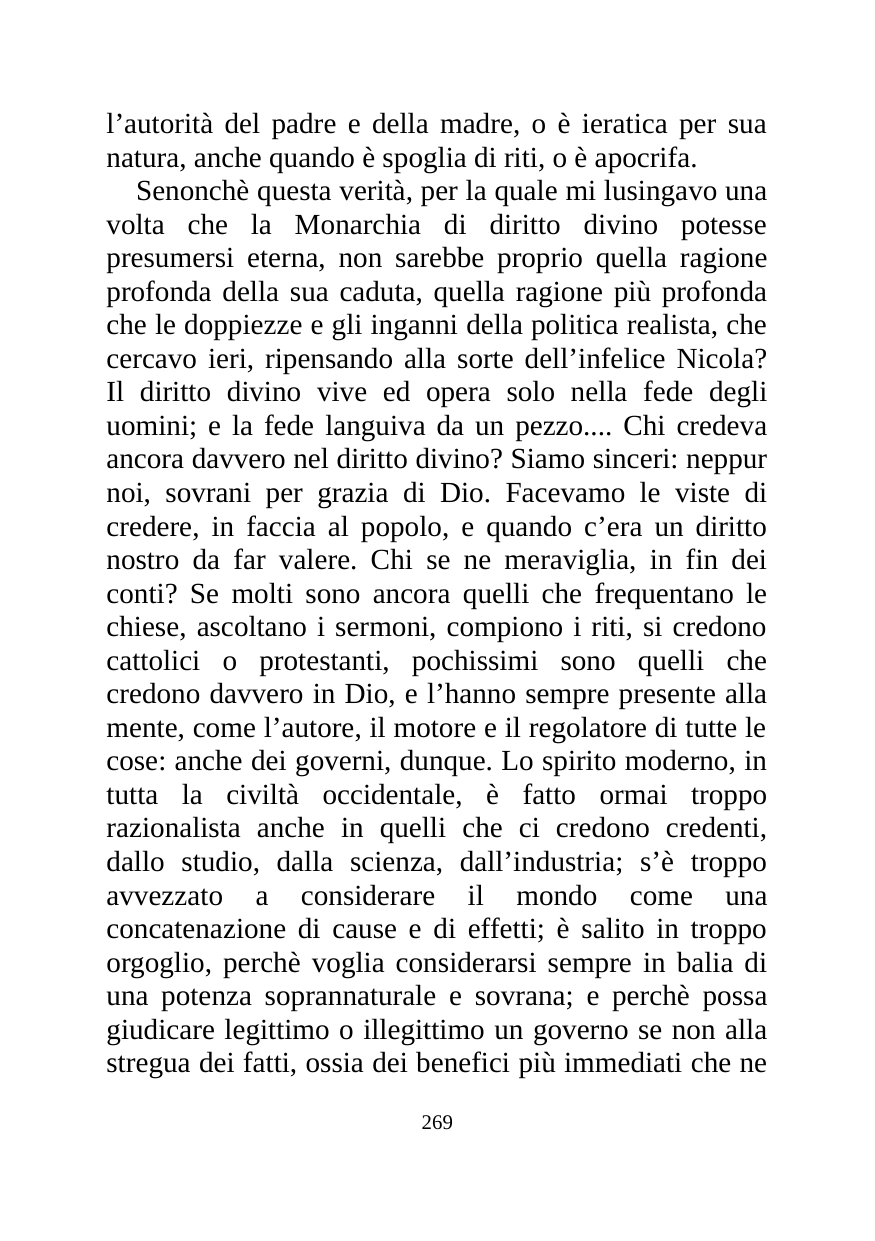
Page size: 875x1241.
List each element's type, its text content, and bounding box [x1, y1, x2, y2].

text Senonchè questa verità, per la quale mi lusingavo una volta che la Monarchia di diritto divino potesse presumersi eterna, non sarebbe proprio quella ragione profonda della sua caduta, quella ragione più profonda che le doppiezze e gli inganni della politica realista, che cercavo ieri, ripensando alla sorte dell’infelice Nicola? Il diritto divino vive ed opera solo nella fede degli uomini; e la fede languiva da un pezzo.... Chi credeva ancora davvero nel diritto divino? Siamo sinceri: neppur noi, sovrani per grazia di Dio. Facevamo le viste di credere, in faccia al popolo, e quando c’era un diritto nostro da far valere. Chi se ne meraviglia, in fin dei conti? Se molti sono ancora quelli che frequentano le chiese, ascoltano i sermoni, compiono i riti, si credono cattolici o protestanti, pochissimi sono quelli che credono davvero in Dio, e l’hanno sempre presente alla mente, come l’autore, il motore e il regolatore di tutte le cose: anche dei governi, dunque. Lo spirito moderno, in tutta la civiltà occidentale, è fatto ormai troppo razionalista anche in quelli che ci credono credenti, dallo studio, dalla scienza, dall’industria; s’è troppo avvezzato a considerare il mondo come una concatenazione di cause e di effetti; è salito in troppo orgoglio, perchè voglia considerarsi sempre in balia di una potenza soprannaturale e sovrana; e perchè possa giudicare legittimo o illegittimo un governo se non alla stregua dei fatti, ossia dei benefici più immediati che ne [106, 173, 768, 1079]
text l’autorità del padre e della madre, o è ieratica per sua natura, anche quando è spoglia di riti, o è apocrifa. [106, 106, 768, 173]
